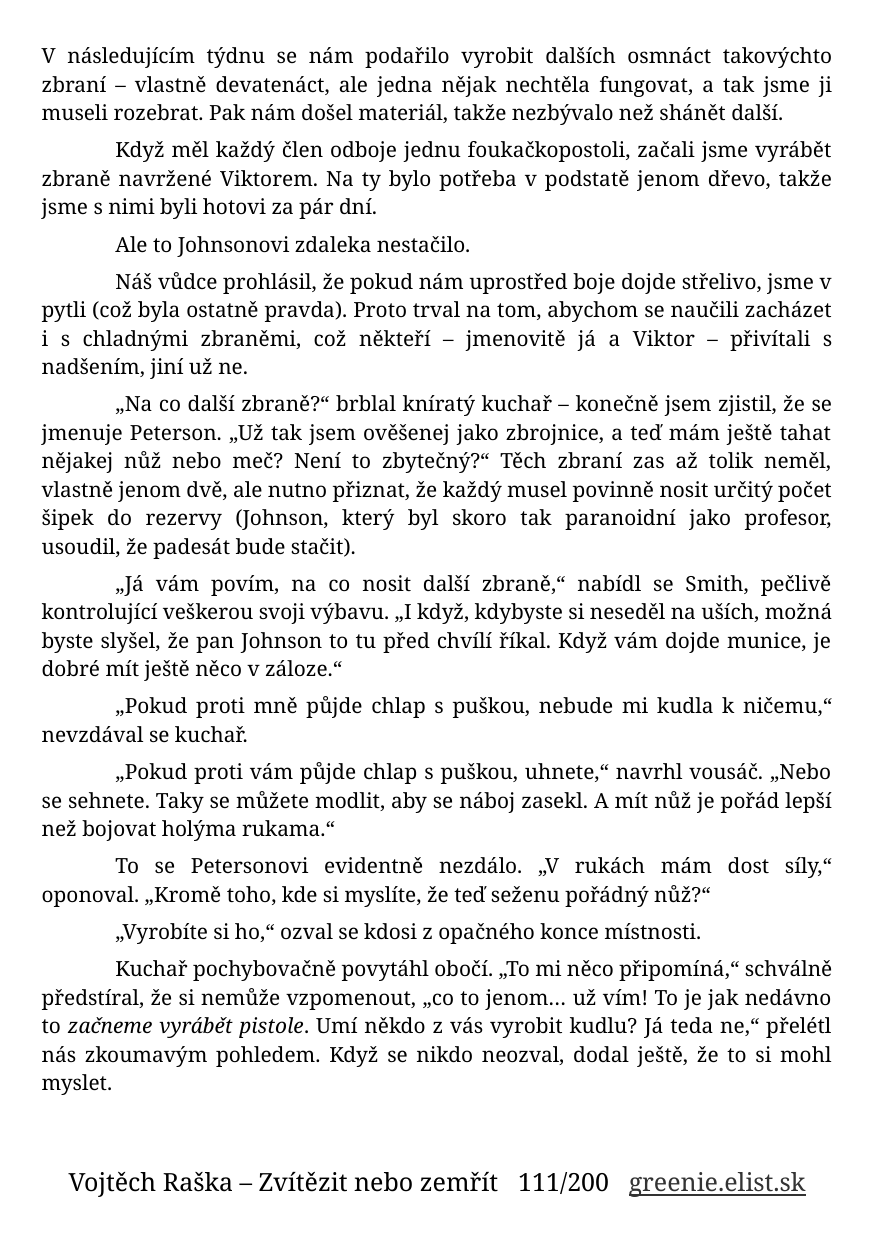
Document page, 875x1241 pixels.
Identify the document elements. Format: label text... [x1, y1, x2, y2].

text Ale to Johnsonovi zdaleka nestačilo. [41, 230, 833, 258]
text Náš vůdce prohlásil, že pokud nám uprostřed boje dojde střelivo, jsme v pytli (což byla ostatně pravda). Proto trval na tom, abychom se naučili zacházet i s chladnými zbraněmi, což někteří – jmenovitě já a Viktor – přivítali s nadšením, jiní už ne. [41, 267, 833, 381]
text Když měl každý člen odboje jednu foukačkopostoli, začali jsme vyrábět zbraně navržené Viktorem. Na ty bylo potřeba v podstatě jenom dřevo, takže jsme s nimi byli hotovi za pár dní. [41, 136, 833, 221]
text „Na co další zbraně?“ brblal kníratý kuchař – konečně jsem zjistil, že se jmenuje Peterson. „Už tak jsem ověšenej jako zbrojnice, a teď mám ještě tahat nějakej nůž nebo meč? Není to zbytečný?“ Těch zbraní zas až tolik neměl, vlastně jenom dvě, ale nutno přiznat, že každý musel povinně nosit určitý počet šipek do rezervy (Johnson, který byl skoro tak paranoidní jako profesor, usoudil, že padesát bude stačit). [41, 389, 833, 560]
text Kuchař pochybovačně povytáhl obočí. „To mi něco připomíná,“ schválně předstíral, že si nemůže vzpomenout, „co to jenom… už vím! To je jak nedávno to začneme vyrábět pistole. Umí někdo z vás vyrobit kudlu? Já teda ne,“ přelétl nás zkoumavým pohledem. Když se nikdo neozval, dodal ještě, že to si mohl myslet. [41, 954, 833, 1097]
text „Pokud proti vám půjde chlap s puškou, uhnete,“ navrhl vousáč. „Nebo se sehnete. Taky se můžete modlit, aby se náboj zasekl. A mít nůž je pořád lepší než bojovat holýma rukama.“ [41, 757, 833, 843]
text To se Petersonovi evidentně nezdálo. „V rukách mám dost síly,“ oponoval. „Kromě toho, kde si myslíte, že teď seženu pořádný nůž?“ [41, 852, 833, 908]
text „Pokud proti mně půjde chlap s puškou, nebude mi kudla k ničemu,“ nevzdával se kuchař. [41, 692, 833, 748]
text „Já vám povím, na co nosit další zbraně,“ nabídl se Smith, pečlivě kontrolující veškerou svoji výbavu. „I když, kdybyste si neseděl na uších, možná byste slyšel, že pan Johnson to tu před chvílí říkal. Když vám dojde munice, je dobré mít ještě něco v záloze.“ [41, 569, 833, 683]
text „Vyrobíte si ho,“ ozval se kdosi z opačného konce místnosti. [41, 917, 833, 946]
text V následujícím týdnu se nám podařilo vyrobit dalších osmnáct takovýchto zbraní – vlastně devatenáct, ale jedna nějak nechtěla fungovat, a tak jsme ji museli rozebrat. Pak nám došel materiál, takže nezbývalo než shánět další. [41, 41, 833, 127]
